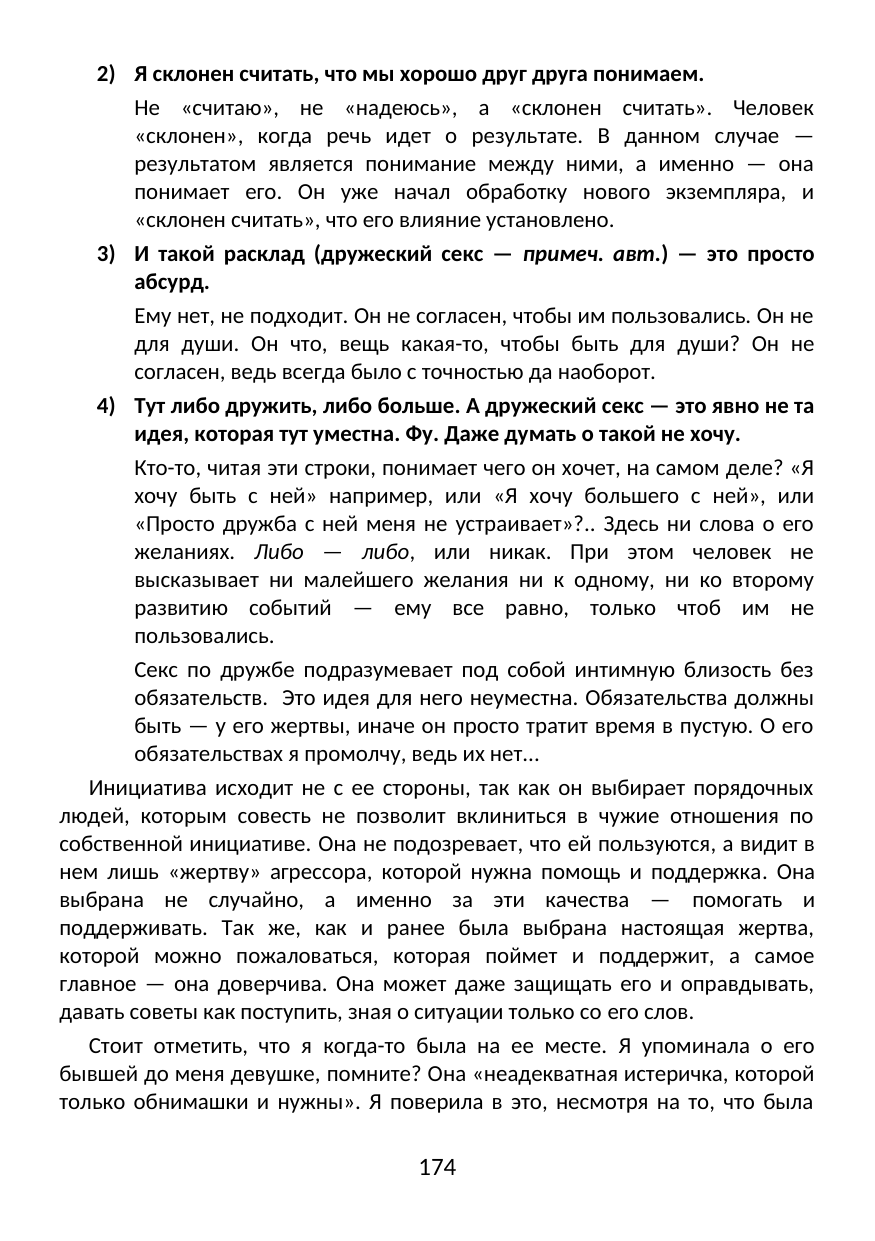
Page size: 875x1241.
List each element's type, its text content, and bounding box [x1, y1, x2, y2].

text Инициатива исходит не с ее стороны, так как он выбирает порядочных людей, которым совесть не позволит вклиниться в чужие отношения по собственной инициативе. Она не подозревает, что ей пользуются, а видит в нем лишь «жертву» агрессора, которой нужна помощь и поддержка. Она выбрана не случайно, а именно за эти качества — помогать и поддерживать. Так же, как и ранее была выбрана настоящая жертва, которой можно пожаловаться, которая поймет и поддержит, а самое главное — она доверчива. Она может даже защищать его и оправдывать, давать советы как поступить, зная о ситуации только со его слов. [59, 773, 815, 1025]
list И такой расклад (дружеский секс — примеч. авт.) — это просто абсурд. [97, 239, 815, 295]
list Я склонен считать, что мы хорошо друг друга понимаем. [97, 59, 815, 87]
list Не «считаю», не «надеюсь», а «склонен считать». Человек «склонен», когда речь идет о результате. В данном случае — результатом является понимание между ними, а именно — она понимает его. Он уже начал обработку нового экземпляра, и «склонен считать», что его влияние установлено. [97, 93, 815, 233]
list Кто-то, читая эти строки, понимает чего он хочет, на самом деле? «Я хочу быть с ней» например, или «Я хочу большего с ней», или «Просто дружба с ней меня не устраивает»?.. Здесь ни слова о его желаниях. Либо — либо, или никак. При этом человек не высказывает ни малейшего желания ни к одному, ни ко второму развитию событий — ему все равно, только чтоб им не пользовались. [97, 453, 815, 649]
text Стоит отметить, что я когда-то была на ее месте. Я упоминала о его бывшей до меня девушке, помните? Она «неадекватная истеричка, которой только обнимашки и нужны». Я поверила в это, несмотря на то, что была [59, 1031, 815, 1115]
list Секс по дружбе подразумевает под собой интимную близость без обязательств. Это идея для него неуместна. Обязательства должны быть — у его жертвы, иначе он просто тратит время в пустую. О его обязательствах я промолчу, ведь их нет... [97, 655, 815, 767]
list Ему нет, не подходит. Он не согласен, чтобы им пользовались. Он не для души. Он что, вещь какая-то, чтобы быть для души? Он не согласен, ведь всегда было с точностью да наоборот. [97, 301, 815, 385]
list Тут либо дружить, либо больше. А дружеский секс — это явно не та идея, которая тут уместна. Фу. Даже думать о такой не хочу. [97, 391, 815, 447]
